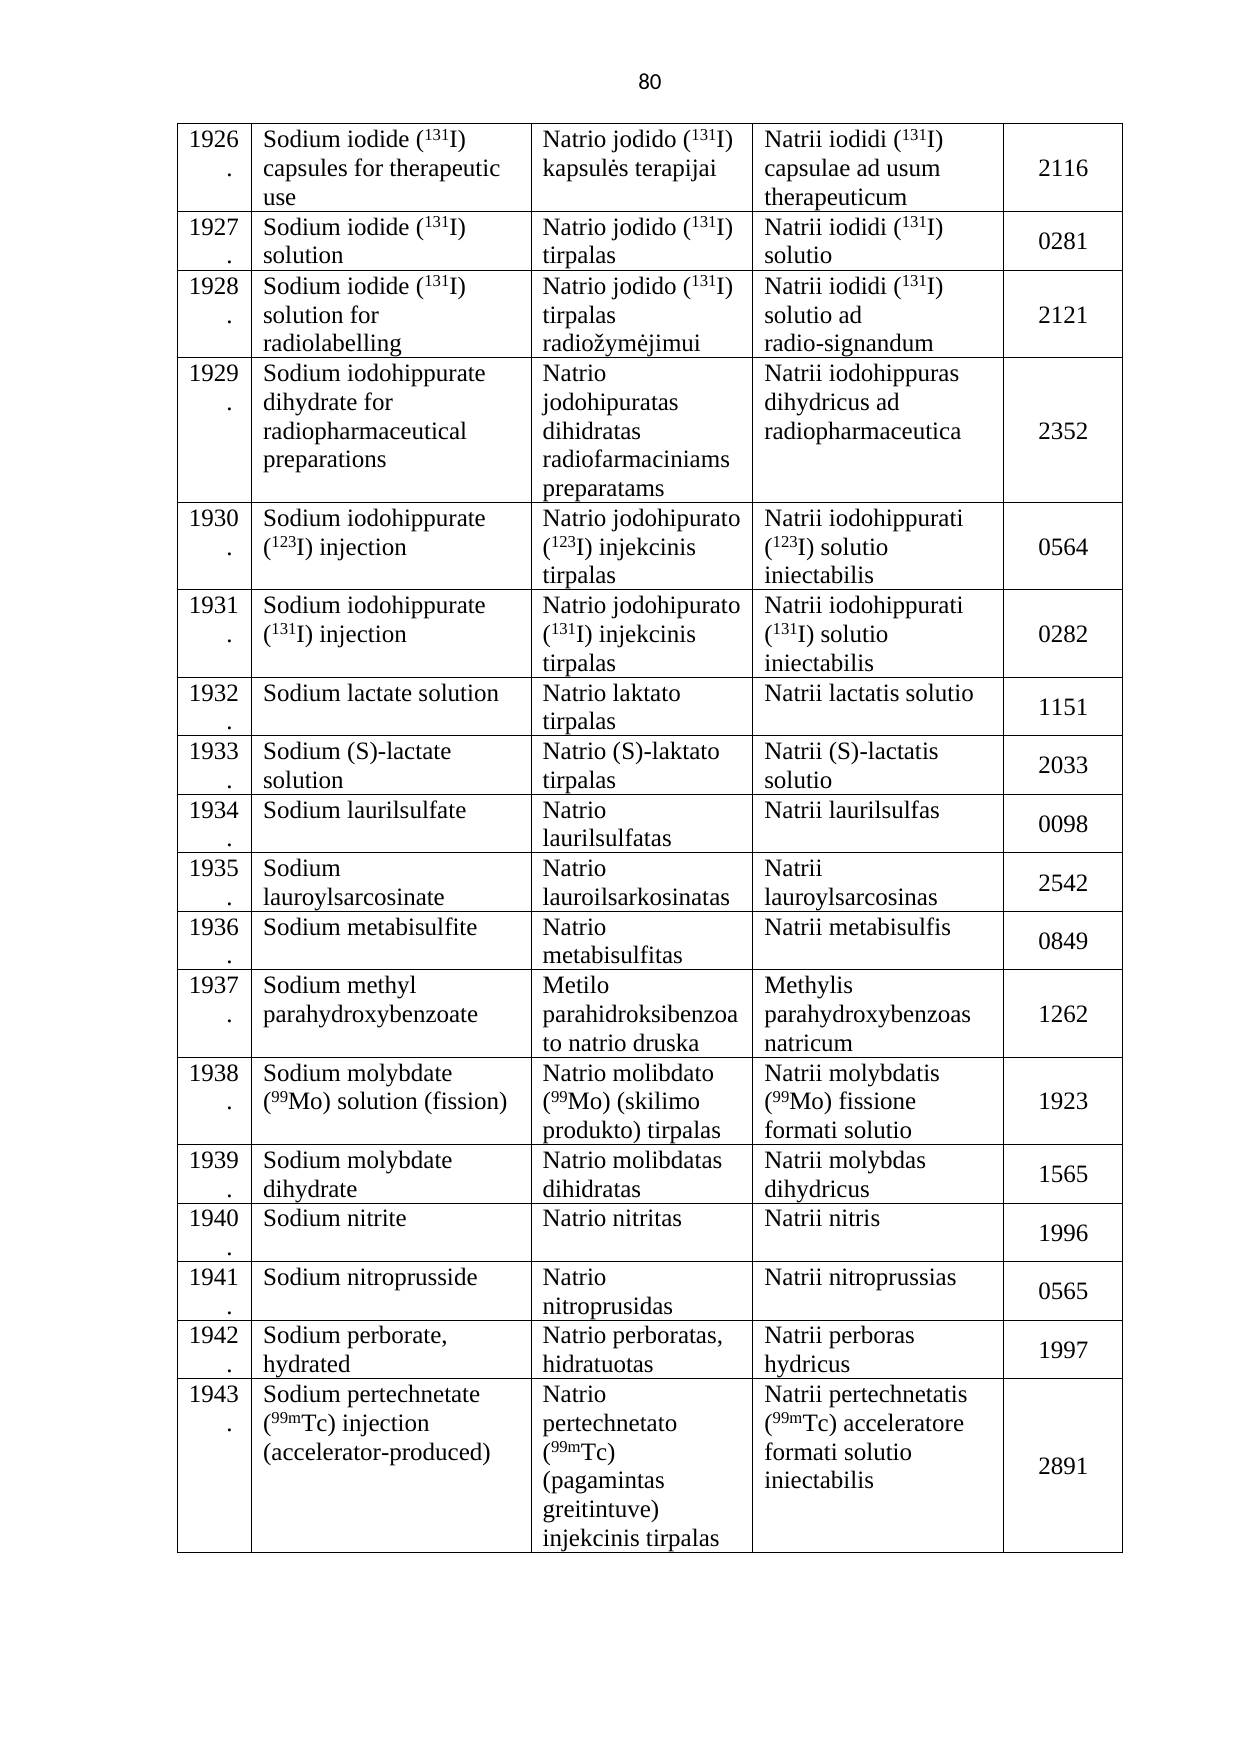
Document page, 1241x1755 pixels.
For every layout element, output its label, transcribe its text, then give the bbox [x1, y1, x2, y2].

table_cell 0564 [1004, 503, 1122, 589]
table_cell Sodium molybdate dihydrate [252, 1145, 531, 1202]
table_cell 1937. [178, 970, 251, 1057]
table_cell Natrio (S)‑laktato tirpalas [532, 736, 752, 794]
table_cell 1940. [178, 1204, 251, 1261]
table_cell Sodium perborate, hydrated [252, 1321, 531, 1378]
table_cell Natrii iodohippurati (131I) solutio iniectabilis [753, 590, 1003, 677]
table_cell Natrii molybdas dihydricus [753, 1145, 1003, 1202]
table_cell Sodium iodohippurate (131I) injection [252, 590, 531, 677]
table_cell Sodium (S)‑lactate solution [252, 736, 531, 794]
table_cell Sodium pertechnetate (99mTc) injection (accelerator‑produced) [252, 1379, 531, 1552]
table_cell Natrio laktato tirpalas [532, 678, 752, 735]
table_cell Natrio laurilsulfatas [532, 795, 752, 852]
table_cell 2542 [1004, 853, 1122, 911]
table_cell 1932. [178, 678, 251, 735]
table_cell 1929. [178, 358, 251, 502]
table_cell Natrii iodohippuras dihydricus ad radiopharmaceutica [753, 358, 1003, 502]
table_cell Natrii lauroylsarcosinas [753, 853, 1003, 911]
table_cell 2352 [1004, 358, 1122, 502]
table_cell Natrio jodohipurato (131I) injekcinis tirpalas [532, 590, 752, 677]
table_cell Methylis parahydroxybenzoas natricum [753, 970, 1003, 1057]
table_cell Natrii pertechnetatis (99mTc) acceleratore formati solutio iniectabilis [753, 1379, 1003, 1552]
table_cell 2116 [1004, 124, 1122, 211]
table_cell 1934. [178, 795, 251, 852]
table_cell Sodium nitrite [252, 1204, 531, 1261]
table_cell 1933. [178, 736, 251, 794]
table_cell Sodium laurilsulfate [252, 795, 531, 852]
table_cell Natrio nitroprusidas [532, 1262, 752, 1319]
table_cell Sodium iodide (131I) solution [252, 212, 531, 270]
table_cell Natrio molibdato (99Mo) (skilimo produkto) tirpalas [532, 1058, 752, 1144]
table_cell Natrii iodidi (131I) solutio [753, 212, 1003, 270]
table_cell Sodium lauroylsarcosinate [252, 853, 531, 911]
table_cell 1928. [178, 271, 251, 357]
table_cell Natrii nitris [753, 1204, 1003, 1261]
table_cell Metilo parahidroksibenzoato natrio druska [532, 970, 752, 1057]
table_cell 1926. [178, 124, 251, 211]
table_cell Natrii metabisulfis [753, 912, 1003, 969]
table_cell Natrio jodido (131I) tirpalas [532, 212, 752, 270]
table_cell 1935. [178, 853, 251, 911]
table_cell 0565 [1004, 1262, 1122, 1319]
table_cell Natrio jodohipurato (123I) injekcinis tirpalas [532, 503, 752, 589]
table_cell Natrii nitroprussias [753, 1262, 1003, 1319]
table_cell Sodium iodide (131I) solution for radiolabelling [252, 271, 531, 357]
table_cell Natrii laurilsulfas [753, 795, 1003, 852]
table_cell 1936. [178, 912, 251, 969]
table_cell 1938. [178, 1058, 251, 1144]
table_cell Natrii iodidi (131I) capsulae ad usum therapeuticum [753, 124, 1003, 211]
table_cell Natrii lactatis solutio [753, 678, 1003, 735]
table_cell 2033 [1004, 736, 1122, 794]
table_cell Sodium iodohippurate (123I) injection [252, 503, 531, 589]
table_cell Natrio perboratas, hidratuotas [532, 1321, 752, 1378]
table_cell 0281 [1004, 212, 1122, 270]
table_cell Sodium metabisulfite [252, 912, 531, 969]
table_cell 1996 [1004, 1204, 1122, 1261]
table_cell Natrio pertechnetato (99mTc) (pagamintas greitintuve) injekcinis tirpalas [532, 1379, 752, 1552]
table_cell 1151 [1004, 678, 1122, 735]
table_cell 1939. [178, 1145, 251, 1202]
table_cell Sodium iodide (131I) capsules for therapeutic use [252, 124, 531, 211]
table_cell 1930. [178, 503, 251, 589]
table_cell Sodium lactate solution [252, 678, 531, 735]
table_cell Sodium iodohippurate dihydrate for radiopharmaceutical preparations [252, 358, 531, 502]
table_cell Natrio lauroilsarkosinatas [532, 853, 752, 911]
table_cell Natrii (S)‑lactatis solutio [753, 736, 1003, 794]
table_cell 2121 [1004, 271, 1122, 357]
table_cell Sodium nitroprusside [252, 1262, 531, 1319]
table_cell Natrio jodido (131I) tirpalas radiožymėjimui [532, 271, 752, 357]
table_cell Natrii iodohippurati (123I) solutio iniectabilis [753, 503, 1003, 589]
table_cell 2891 [1004, 1379, 1122, 1552]
table_cell 1942. [178, 1321, 251, 1378]
table_cell Sodium methyl parahydroxybenzoate [252, 970, 531, 1057]
table_cell Natrii perboras hydricus [753, 1321, 1003, 1378]
table_cell Natrio metabisulfitas [532, 912, 752, 969]
table_cell 0098 [1004, 795, 1122, 852]
table_cell 0282 [1004, 590, 1122, 677]
table_cell Natrio jodohipuratas dihidratas radiofarmaciniams preparatams [532, 358, 752, 502]
table_cell Natrio nitritas [532, 1204, 752, 1261]
table_cell Natrio jodido (131I) kapsulės terapijai [532, 124, 752, 211]
table_cell 0849 [1004, 912, 1122, 969]
table_cell 1943. [178, 1379, 251, 1552]
table_cell Natrio molibdatas dihidratas [532, 1145, 752, 1202]
table_cell 1941. [178, 1262, 251, 1319]
table_cell Sodium molybdate (99Mo) solution (fission) [252, 1058, 531, 1144]
table_cell 1565 [1004, 1145, 1122, 1202]
table_cell Natrii iodidi (131I) solutio ad radio‑signandum [753, 271, 1003, 357]
table_cell 1262 [1004, 970, 1122, 1057]
table_cell 1923 [1004, 1058, 1122, 1144]
table_cell 1931. [178, 590, 251, 677]
table_cell Natrii molybdatis (99Mo) fissione formati solutio [753, 1058, 1003, 1144]
table_cell 1997 [1004, 1321, 1122, 1378]
table_cell 1927. [178, 212, 251, 270]
